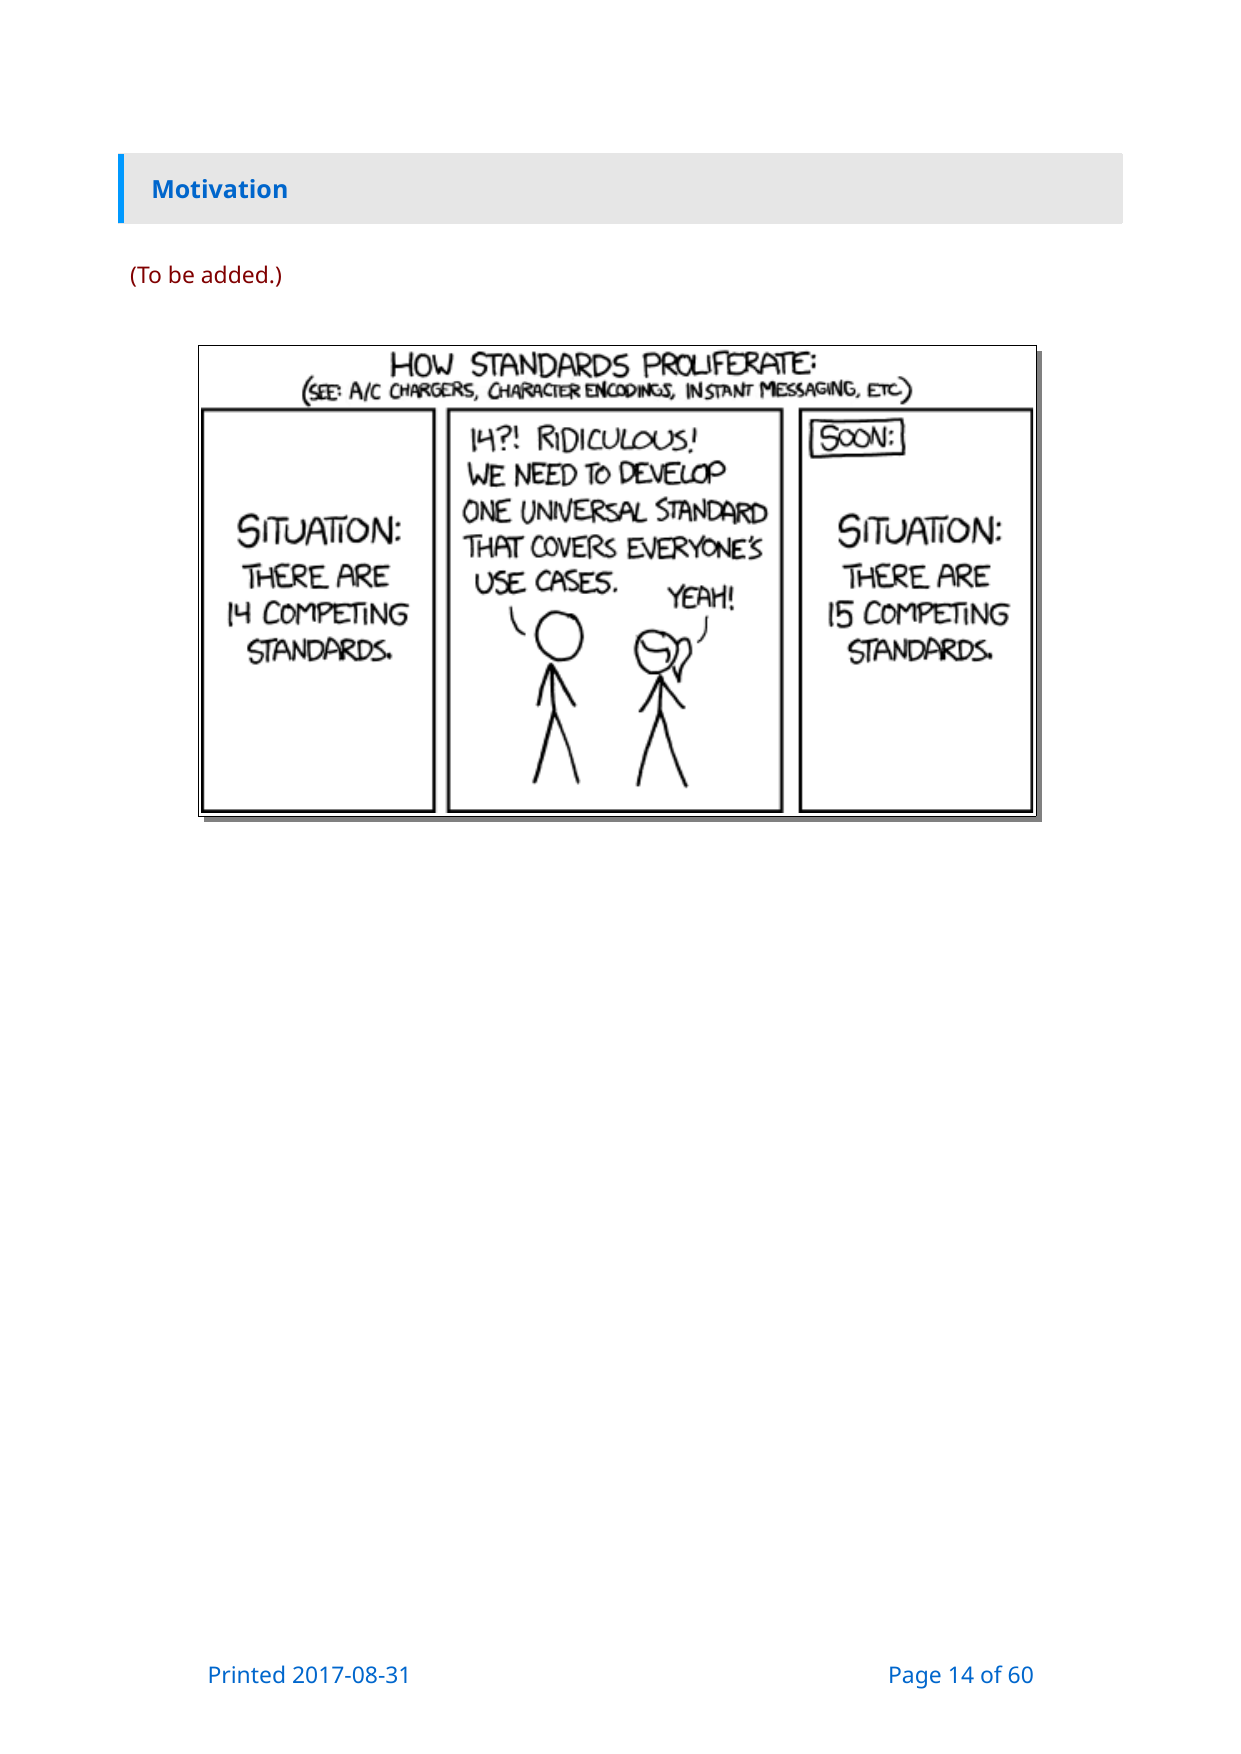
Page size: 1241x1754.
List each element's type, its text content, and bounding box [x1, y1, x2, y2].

subtitle Motivation [124, 155, 1122, 223]
text (To be added.) [118, 259, 1122, 290]
picture [201, 347, 1034, 813]
